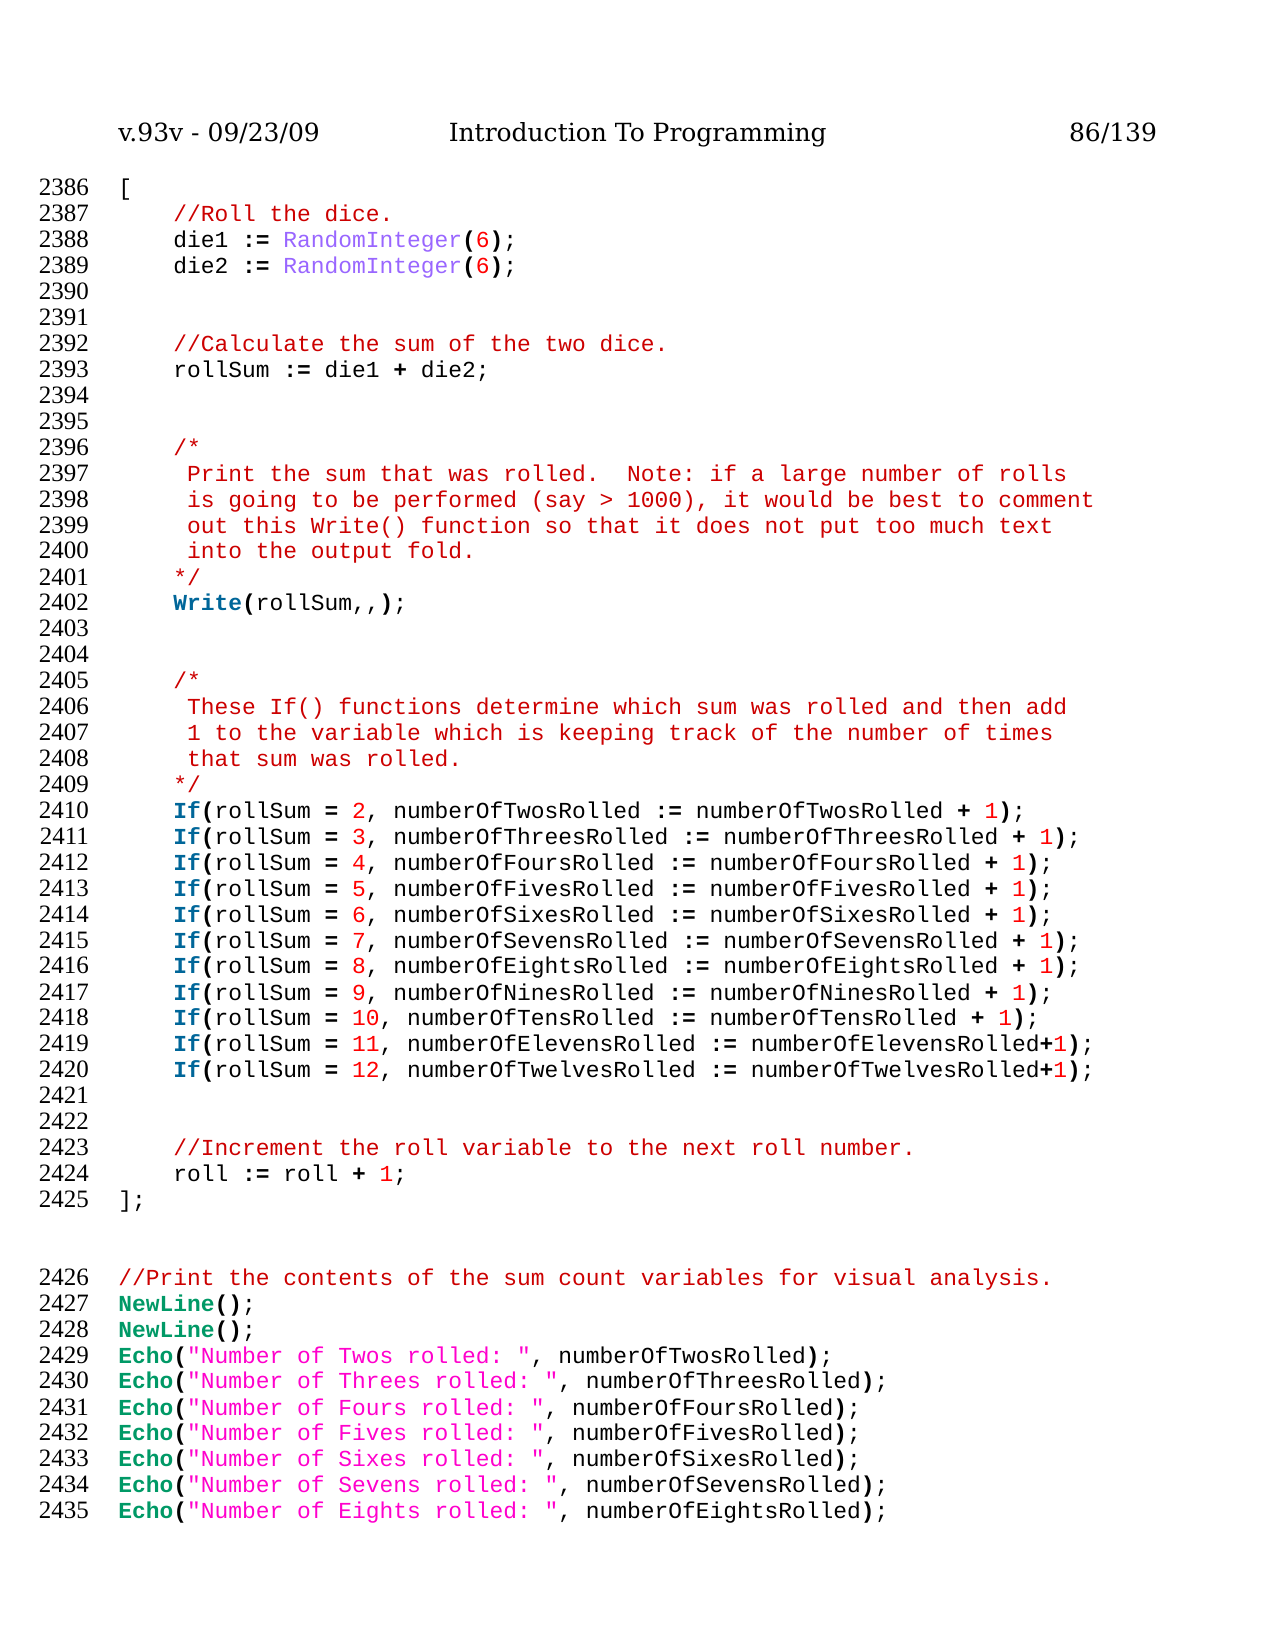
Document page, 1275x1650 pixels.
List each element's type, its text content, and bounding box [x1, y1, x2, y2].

text 1 to the variable which is keeping track of the number of times [118, 721, 1157, 747]
text [ [118, 177, 1157, 203]
text into the output fold. [118, 540, 1157, 566]
text ]; [118, 1188, 1157, 1214]
text If(rollSum = 10, numberOfTensRolled := numberOfTensRolled + 1); [118, 1007, 1157, 1033]
text If(rollSum = 8, numberOfEightsRolled := numberOfEightsRolled + 1); [118, 955, 1157, 981]
text /* [118, 436, 1157, 462]
text NewLine(); [118, 1292, 1157, 1318]
text Write(rollSum,,); [118, 592, 1157, 618]
text Print the sum that was rolled. Note: if a large number of rolls [118, 462, 1157, 488]
text die1 := RandomInteger(6); [118, 229, 1157, 254]
text These If() functions determine which sum was rolled and then add [118, 696, 1157, 721]
text that sum was rolled. [118, 747, 1157, 773]
text Echo("Number of Twos rolled: ", numberOfTwosRolled); [118, 1344, 1157, 1370]
text out this Write() function so that it does not put too much text [118, 514, 1157, 540]
text Echo("Number of Fours rolled: ", numberOfFoursRolled); [118, 1396, 1157, 1422]
text roll := roll + 1; [118, 1162, 1157, 1188]
text rollSum := die1 + die2; [118, 358, 1157, 384]
text Echo("Number of Eights rolled: ", numberOfEightsRolled); [118, 1499, 1157, 1526]
text If(rollSum = 4, numberOfFoursRolled := numberOfFoursRolled + 1); [118, 851, 1157, 877]
text If(rollSum = 6, numberOfSixesRolled := numberOfSixesRolled + 1); [118, 903, 1157, 929]
text //Roll the dice. [118, 203, 1157, 229]
text If(rollSum = 12, numberOfTwelvesRolled := numberOfTwelvesRolled+1); [118, 1059, 1157, 1084]
text //Calculate the sum of the two dice. [118, 332, 1157, 358]
text If(rollSum = 2, numberOfTwosRolled := numberOfTwosRolled + 1); [118, 799, 1157, 825]
text /* [118, 669, 1157, 696]
text //Print the contents of the sum count variables for visual analysis. [118, 1266, 1157, 1292]
text Echo("Number of Threes rolled: ", numberOfThreesRolled); [118, 1370, 1157, 1396]
text */ [118, 566, 1157, 592]
text //Increment the roll variable to the next roll number. [118, 1136, 1157, 1162]
text Echo("Number of Sixes rolled: ", numberOfSixesRolled); [118, 1448, 1157, 1474]
text If(rollSum = 9, numberOfNinesRolled := numberOfNinesRolled + 1); [118, 981, 1157, 1007]
text If(rollSum = 11, numberOfElevensRolled := numberOfElevensRolled+1); [118, 1033, 1157, 1059]
text die2 := RandomInteger(6); [118, 254, 1157, 281]
text Echo("Number of Fives rolled: ", numberOfFivesRolled); [118, 1422, 1157, 1448]
text If(rollSum = 7, numberOfSevensRolled := numberOfSevensRolled + 1); [118, 929, 1157, 955]
text If(rollSum = 3, numberOfThreesRolled := numberOfThreesRolled + 1); [118, 825, 1157, 851]
text If(rollSum = 5, numberOfFivesRolled := numberOfFivesRolled + 1); [118, 877, 1157, 903]
text Echo("Number of Sevens rolled: ", numberOfSevensRolled); [118, 1474, 1157, 1499]
text NewLine(); [118, 1318, 1157, 1344]
text is going to be performed (say > 1000), it would be best to comment [118, 488, 1157, 514]
text */ [118, 773, 1157, 799]
